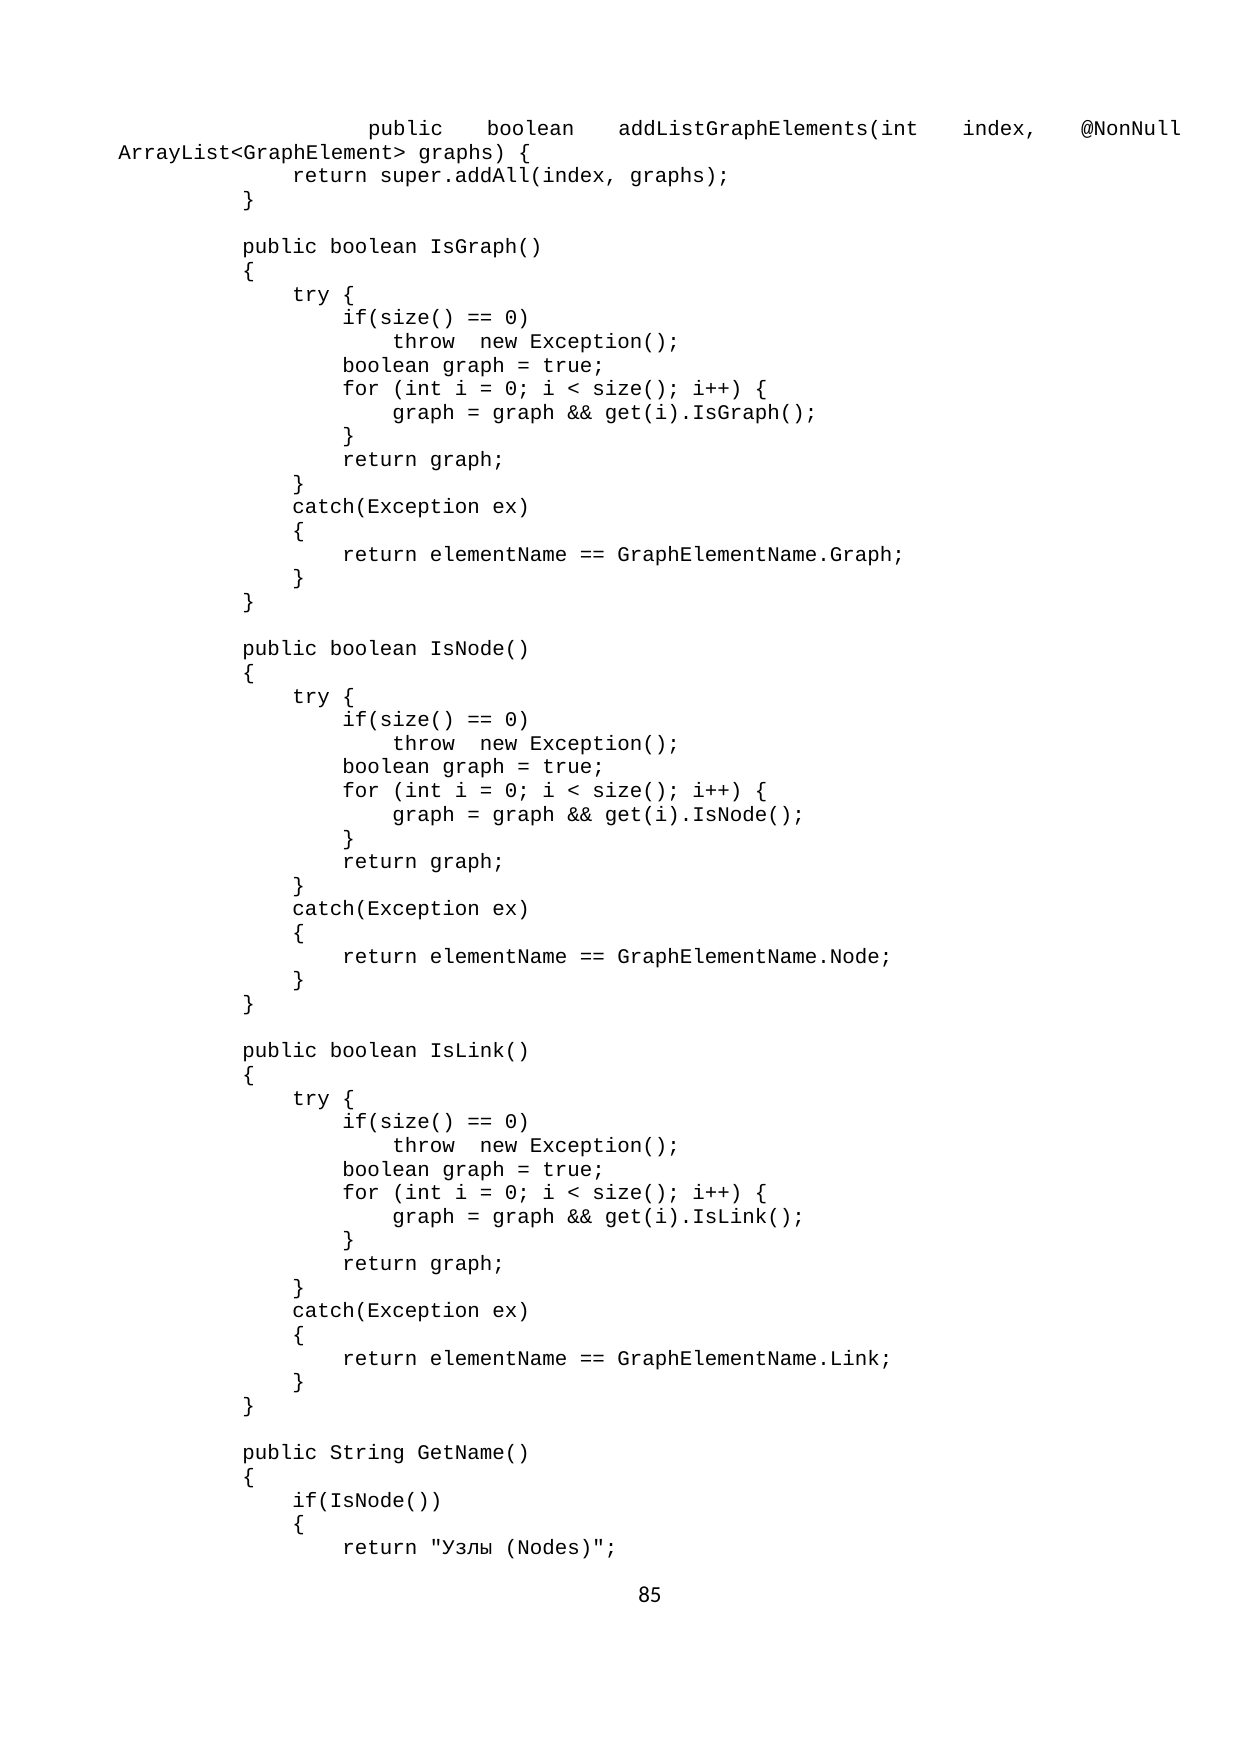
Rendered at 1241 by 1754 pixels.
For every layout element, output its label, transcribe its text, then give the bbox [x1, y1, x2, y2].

text if(size() == 0) [118, 709, 1181, 733]
text } [118, 1229, 1181, 1253]
text graph = graph && get(i).IsGraph(); [118, 402, 1181, 426]
text if(size() == 0) [118, 307, 1181, 331]
text } [118, 1395, 1181, 1419]
text } [118, 969, 1181, 993]
text { [118, 1324, 1181, 1348]
text for (int i = 0; i < size(); i++) { [118, 1182, 1181, 1206]
text } [118, 827, 1181, 851]
text { [118, 1064, 1181, 1088]
text { [118, 662, 1181, 686]
text return elementName == GraphElementName.Graph; [118, 544, 1181, 567]
text } [118, 1277, 1181, 1300]
text public boolean addListGraphElements(int index, @NonNull ArrayList<GraphElement> graphs) { [118, 118, 1181, 165]
text boolean graph = true; [118, 757, 1181, 780]
text return graph; [118, 851, 1181, 875]
text throw new Exception(); [118, 331, 1181, 354]
text { [118, 520, 1181, 544]
text } [118, 473, 1181, 496]
text try { [118, 686, 1181, 709]
text throw new Exception(); [118, 733, 1181, 757]
text return super.addAll(index, graphs); [118, 165, 1181, 189]
text if(IsNode()) [118, 1489, 1181, 1513]
text try { [118, 284, 1181, 307]
text catch(Exception ex) [118, 1300, 1181, 1324]
text { [118, 922, 1181, 946]
text return graph; [118, 449, 1181, 473]
text { [118, 1466, 1181, 1489]
text if(size() == 0) [118, 1111, 1181, 1135]
text return graph; [118, 1253, 1181, 1277]
text boolean graph = true; [118, 1158, 1181, 1182]
text } [118, 189, 1181, 213]
text } [118, 567, 1181, 591]
text public boolean IsLink() [118, 1040, 1181, 1064]
text boolean graph = true; [118, 354, 1181, 378]
text for (int i = 0; i < size(); i++) { [118, 780, 1181, 804]
text } [118, 591, 1181, 615]
text public boolean IsNode() [118, 638, 1181, 662]
text return elementName == GraphElementName.Node; [118, 946, 1181, 969]
text for (int i = 0; i < size(); i++) { [118, 378, 1181, 402]
text } [118, 1371, 1181, 1395]
text { [118, 1513, 1181, 1537]
text graph = graph && get(i).IsNode(); [118, 804, 1181, 827]
text return "Узлы (Nodes)"; [118, 1537, 1181, 1561]
text throw new Exception(); [118, 1135, 1181, 1158]
text catch(Exception ex) [118, 496, 1181, 520]
text try { [118, 1088, 1181, 1111]
text graph = graph && get(i).IsLink(); [118, 1206, 1181, 1229]
text return elementName == GraphElementName.Link; [118, 1348, 1181, 1371]
text } [118, 426, 1181, 449]
text public boolean IsGraph() [118, 236, 1181, 260]
text } [118, 875, 1181, 898]
text public String GetName() [118, 1442, 1181, 1466]
text catch(Exception ex) [118, 898, 1181, 922]
text } [118, 993, 1181, 1017]
text { [118, 260, 1181, 284]
